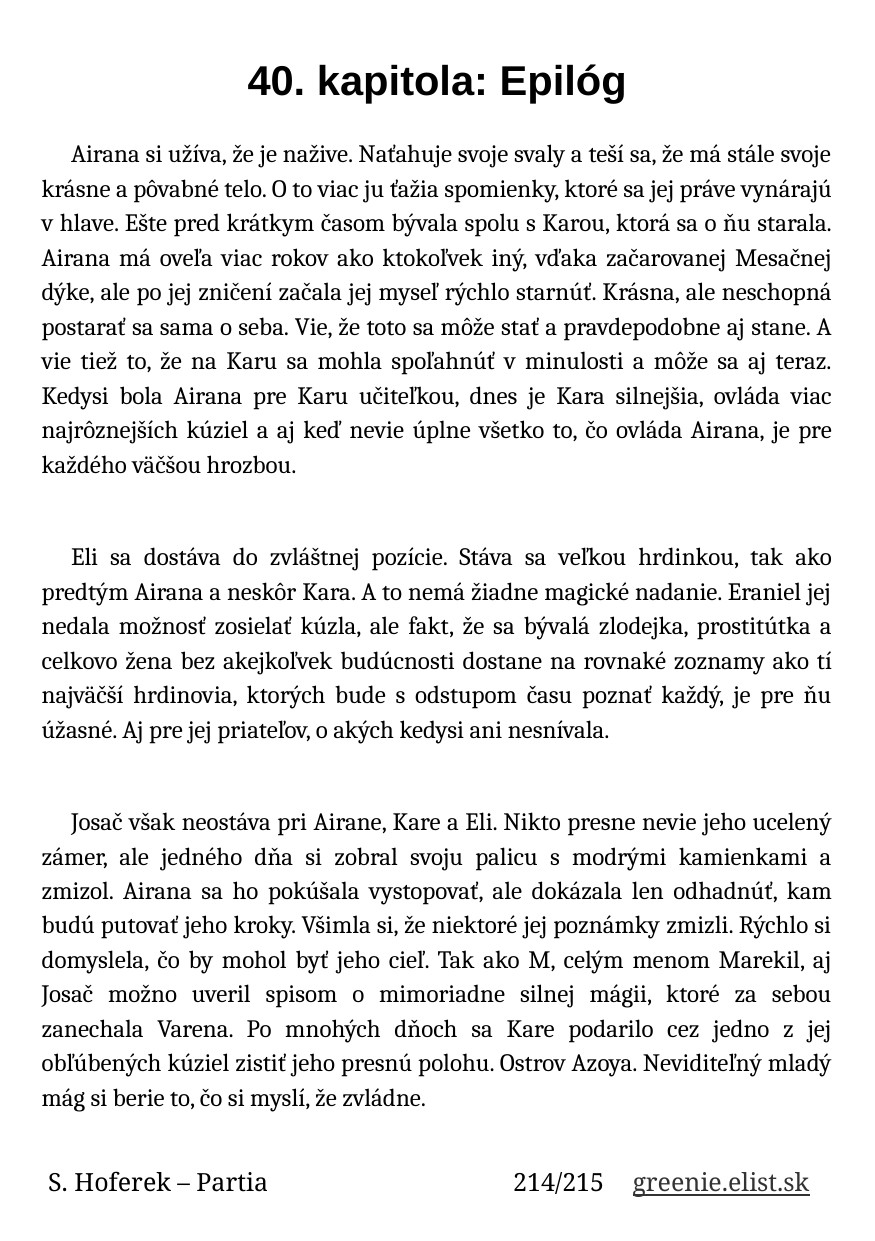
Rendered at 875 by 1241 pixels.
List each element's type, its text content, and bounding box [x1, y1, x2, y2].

text Eli sa dostáva do zvláštnej pozície. Stáva sa veľkou hrdinkou, tak ako predtým Airana a neskôr Kara. A to nemá žiadne magické nadanie. Eraniel jej nedala možnosť zosielať kúzla, ale fakt, že sa bývalá zlodejka, prostitútka a celkovo žena bez akejkoľvek budúcnosti dostane na rovnaké zoznamy ako tí najväčší hrdinovia, ktorých bude s odstupom času poznať každý, je pre ňu úžasné. Aj pre jej priateľov, o akých kedysi ani nesnívala. [41, 543, 833, 744]
subtitle 40. kapitola: Epilóg [41, 56, 833, 104]
text Josač však neostáva pri Airane, Kare a Eli. Nikto presne nevie jeho ucelený zámer, ale jedného dňa si zobral svoju palicu s modrými kamienkami a zmizol. Airana sa ho pokúšala vystopovať, ale dokázala len odhadnúť, kam budú putovať jeho kroky. Všimla si, že niektoré jej poznámky zmizli. Rýchlo si domyslela, čo by mohol byť jeho cieľ. Tak ako M, celým menom Marekil, aj Josač možno uveril spisom o mimoriadne silnej mágii, ktoré za sebou zanechala Varena. Po mnohých dňoch sa Kare podarilo cez jedno z jej obľúbených kúziel zistiť jeho presnú polohu. Ostrov Azoya. Neviditeľný mladý mág si berie to, čo si myslí, že zvládne. [41, 808, 833, 1113]
text Airana si užíva, že je nažive. Naťahuje svoje svaly a teší sa, že má stále svoje krásne a pôvabné telo. O to viac ju ťažia spomienky, ktoré sa jej práve vynárajú v hlave. Ešte pred krátkym časom bývala spolu s Karou, ktorá sa o ňu starala. Airana má oveľa viac rokov ako ktokoľvek iný, vďaka začarovanej Mesačnej dýke, ale po jej zničení začala jej myseľ rýchlo starnúť. Krásna, ale neschopná postarať sa sama o seba. Vie, že toto sa môže stať a pravdepodobne aj stane. A vie tiež to, že na Karu sa mohla spoľahnúť v minulosti a môže sa aj teraz. Kedysi bola Airana pre Karu učiteľkou, dnes je Kara silnejšia, ovláda viac najrôznejších kúziel a aj keď nevie úplne všetko to, čo ovláda Airana, je pre každého väčšou hrozbou. [41, 140, 833, 479]
